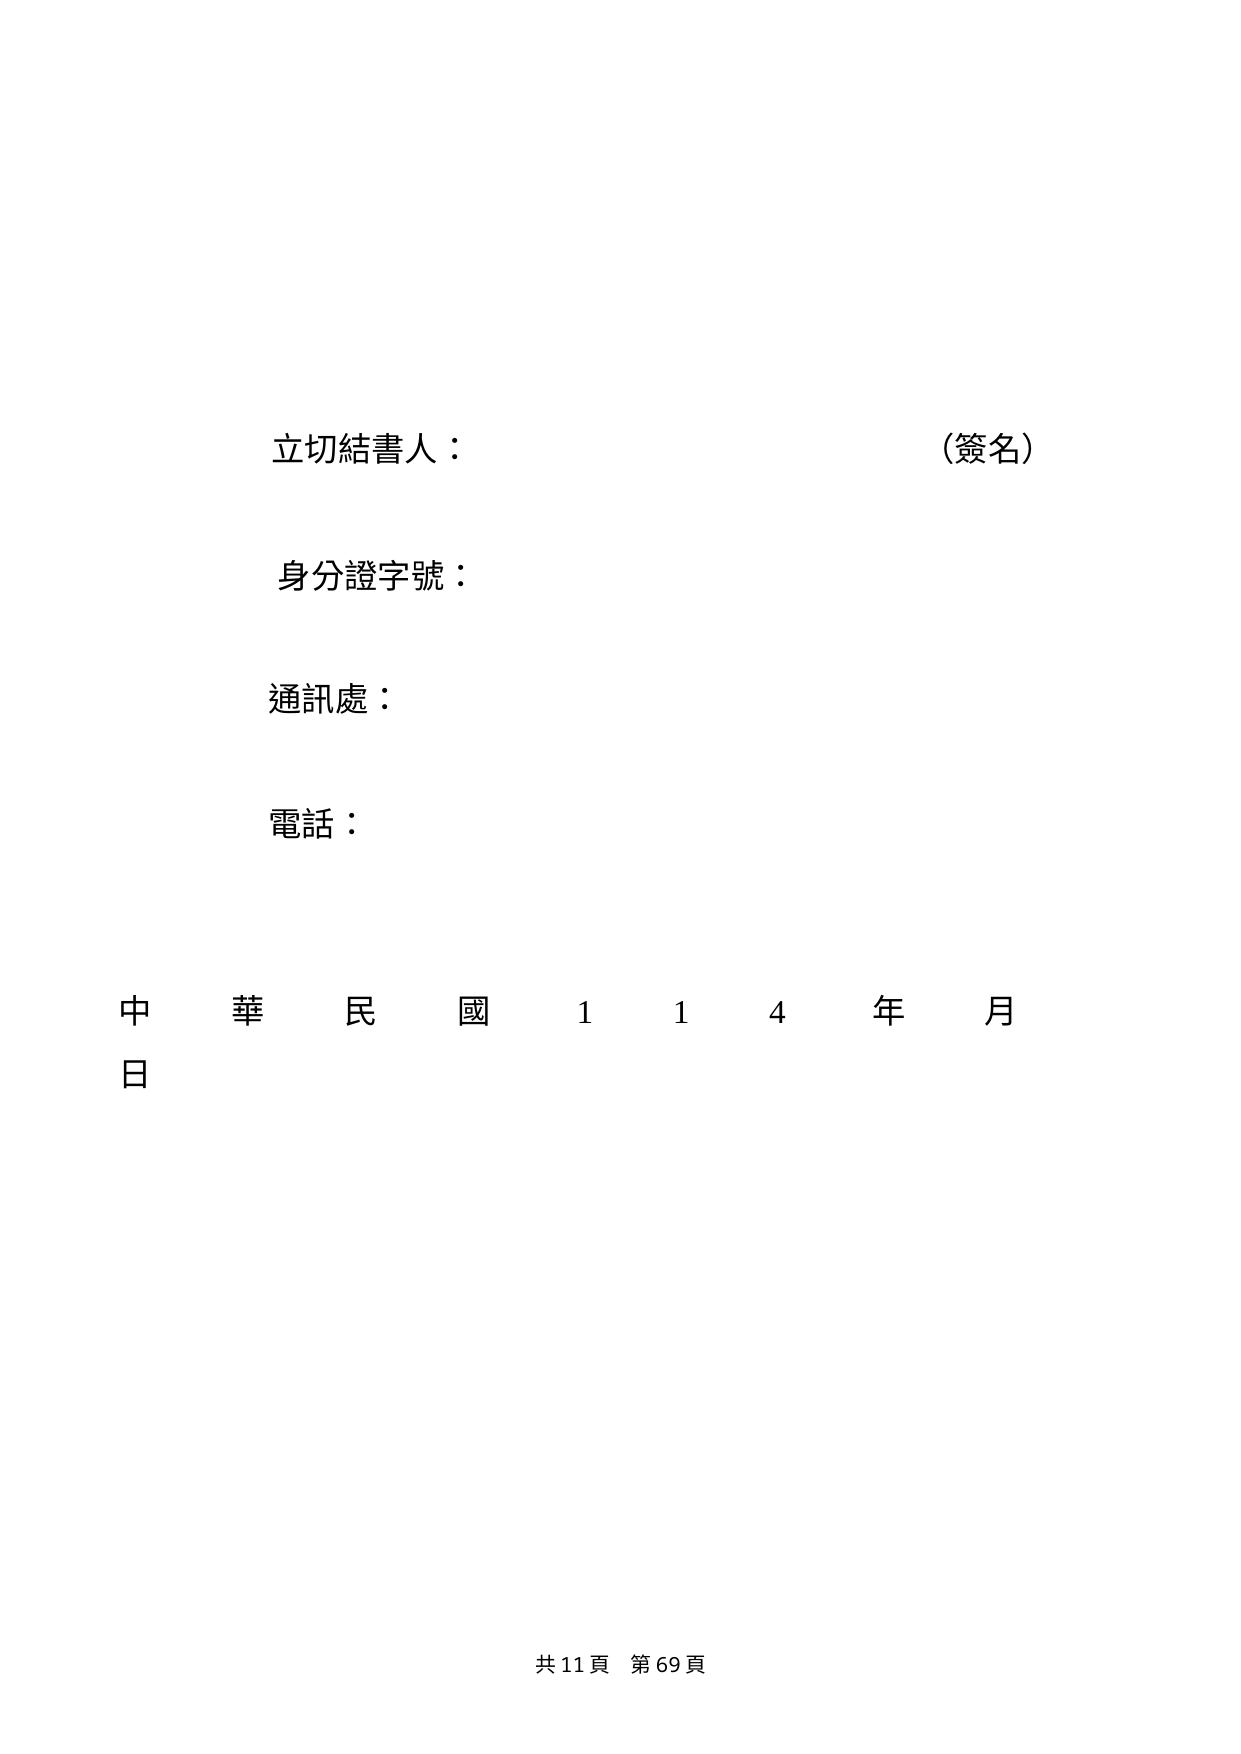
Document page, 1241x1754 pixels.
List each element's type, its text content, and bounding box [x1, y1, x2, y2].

text 身分證字號： [118, 530, 1122, 593]
text 電話： [118, 780, 1122, 843]
text 中華民國114年月日 [118, 968, 1122, 1093]
text 通訊處： [118, 655, 1122, 718]
text 立切結書人： （簽名） [118, 405, 1122, 468]
